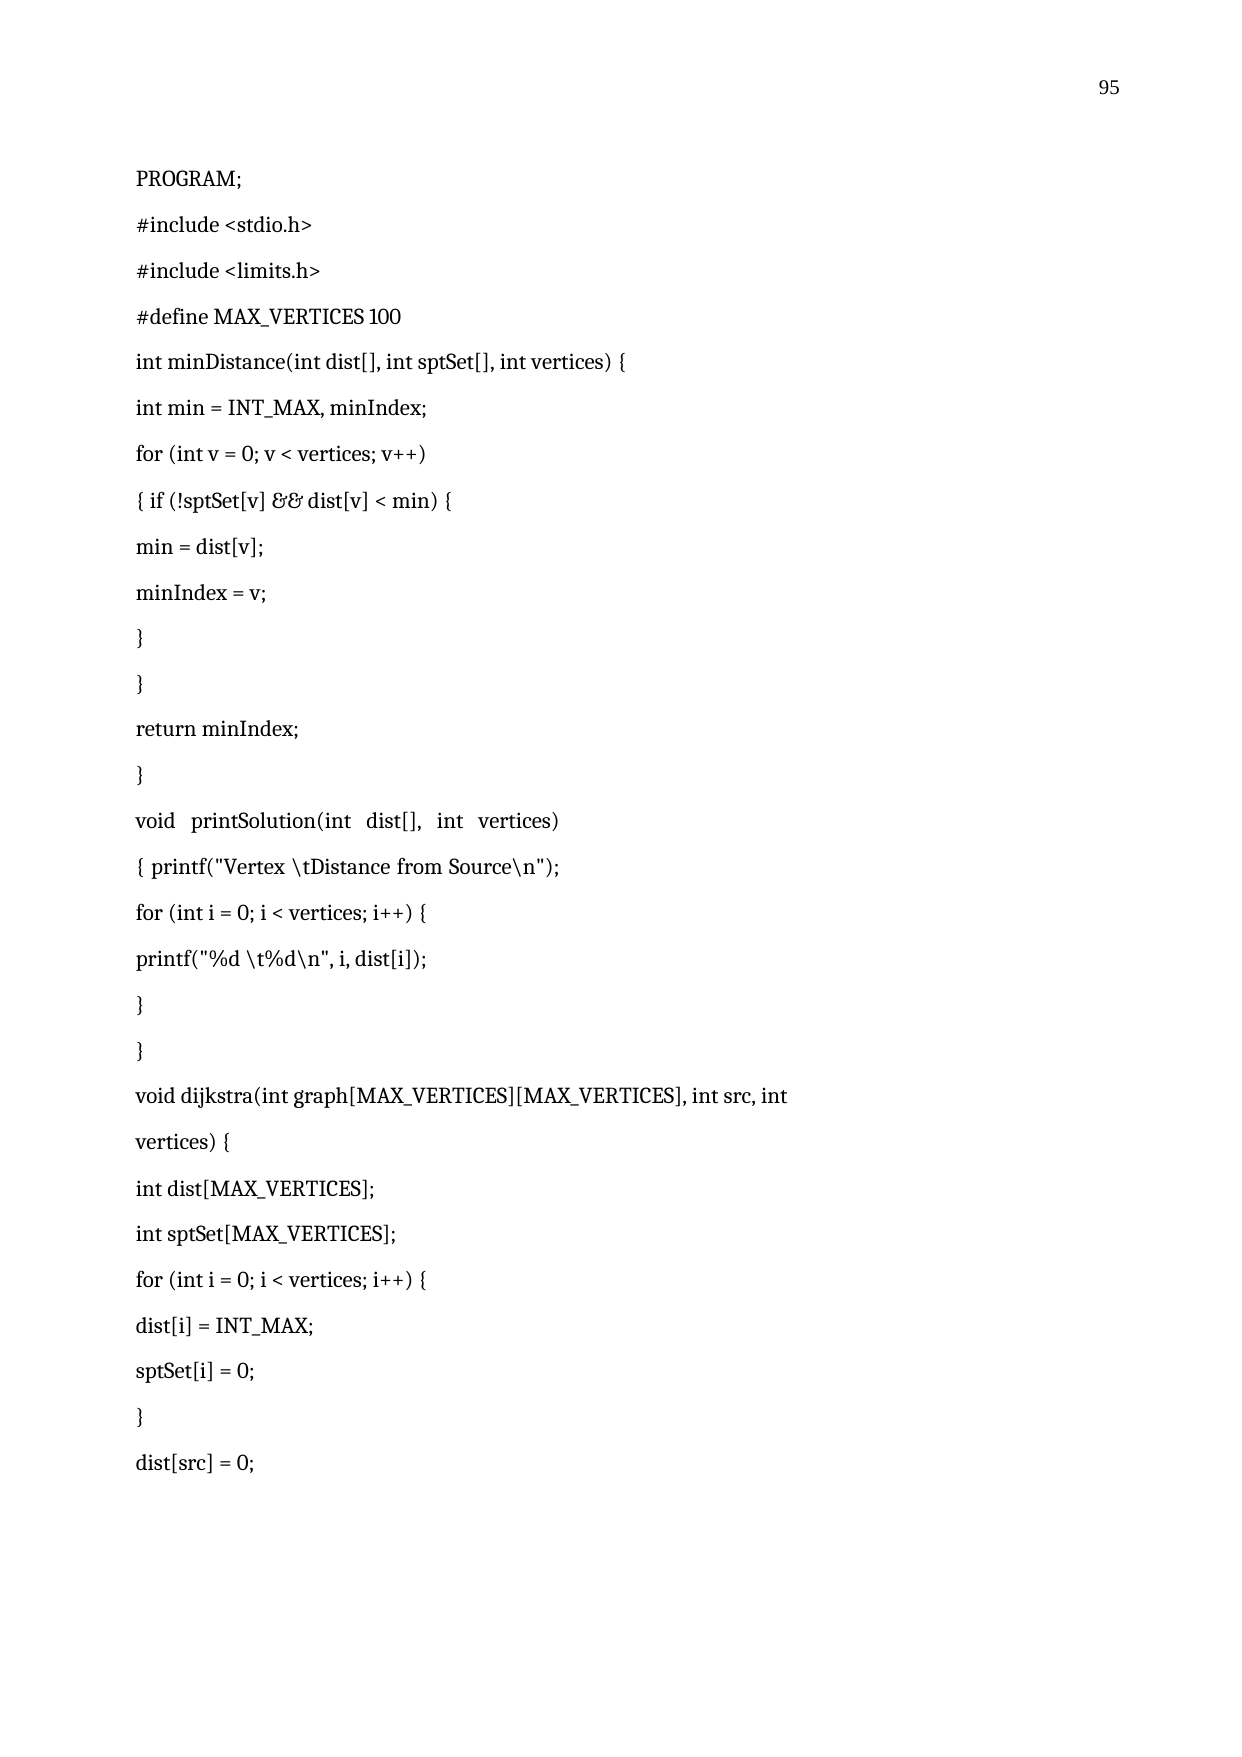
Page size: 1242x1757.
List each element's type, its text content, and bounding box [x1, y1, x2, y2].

text void dijkstra(int graph[MAX_VERTICES][MAX_VERTICES], int src, int vertices) { [136, 1083, 810, 1156]
text return minIndex; [136, 716, 1150, 742]
text printf("%d \t%d\n", i, dist[i]); [136, 946, 1150, 972]
text int sptSet[MAX_VERTICES]; [136, 1221, 1150, 1247]
text } [136, 670, 1150, 697]
text int dist[MAX_VERTICES]; [136, 1175, 1150, 1202]
text } [136, 625, 1150, 651]
text minIndex = v; [136, 580, 1150, 605]
text } [136, 1404, 1150, 1430]
text void printSolution(int dist[], int vertices) { printf("Vertex \tDistance from Source\n"); for (int i = 0; i < vertices; i++) { [136, 808, 560, 926]
text } [136, 1037, 1150, 1064]
text #include <limits.h> [136, 258, 1150, 284]
text dist[i] = INT_MAX; [136, 1313, 1150, 1339]
text } [136, 992, 1150, 1018]
text #include <stdio.h> [136, 212, 1150, 238]
text #define MAX_VERTICES 100 [136, 303, 1150, 330]
text for (int i = 0; i < vertices; i++) { [136, 1267, 1150, 1293]
text int min = INT_MAX, minIndex; for (int v = 0; v < vertices; v++) { if (!sptSet[v] && dist[v] < min) { min = dist[v]; [136, 395, 455, 560]
text } [136, 762, 1150, 788]
text sptSet[i] = 0; [136, 1358, 1150, 1385]
text dist[src] = 0; [136, 1450, 1150, 1476]
text int minDistance(int dist[], int sptSet[], int vertices) { [136, 349, 1150, 376]
text PROGRAM; [136, 166, 1150, 193]
